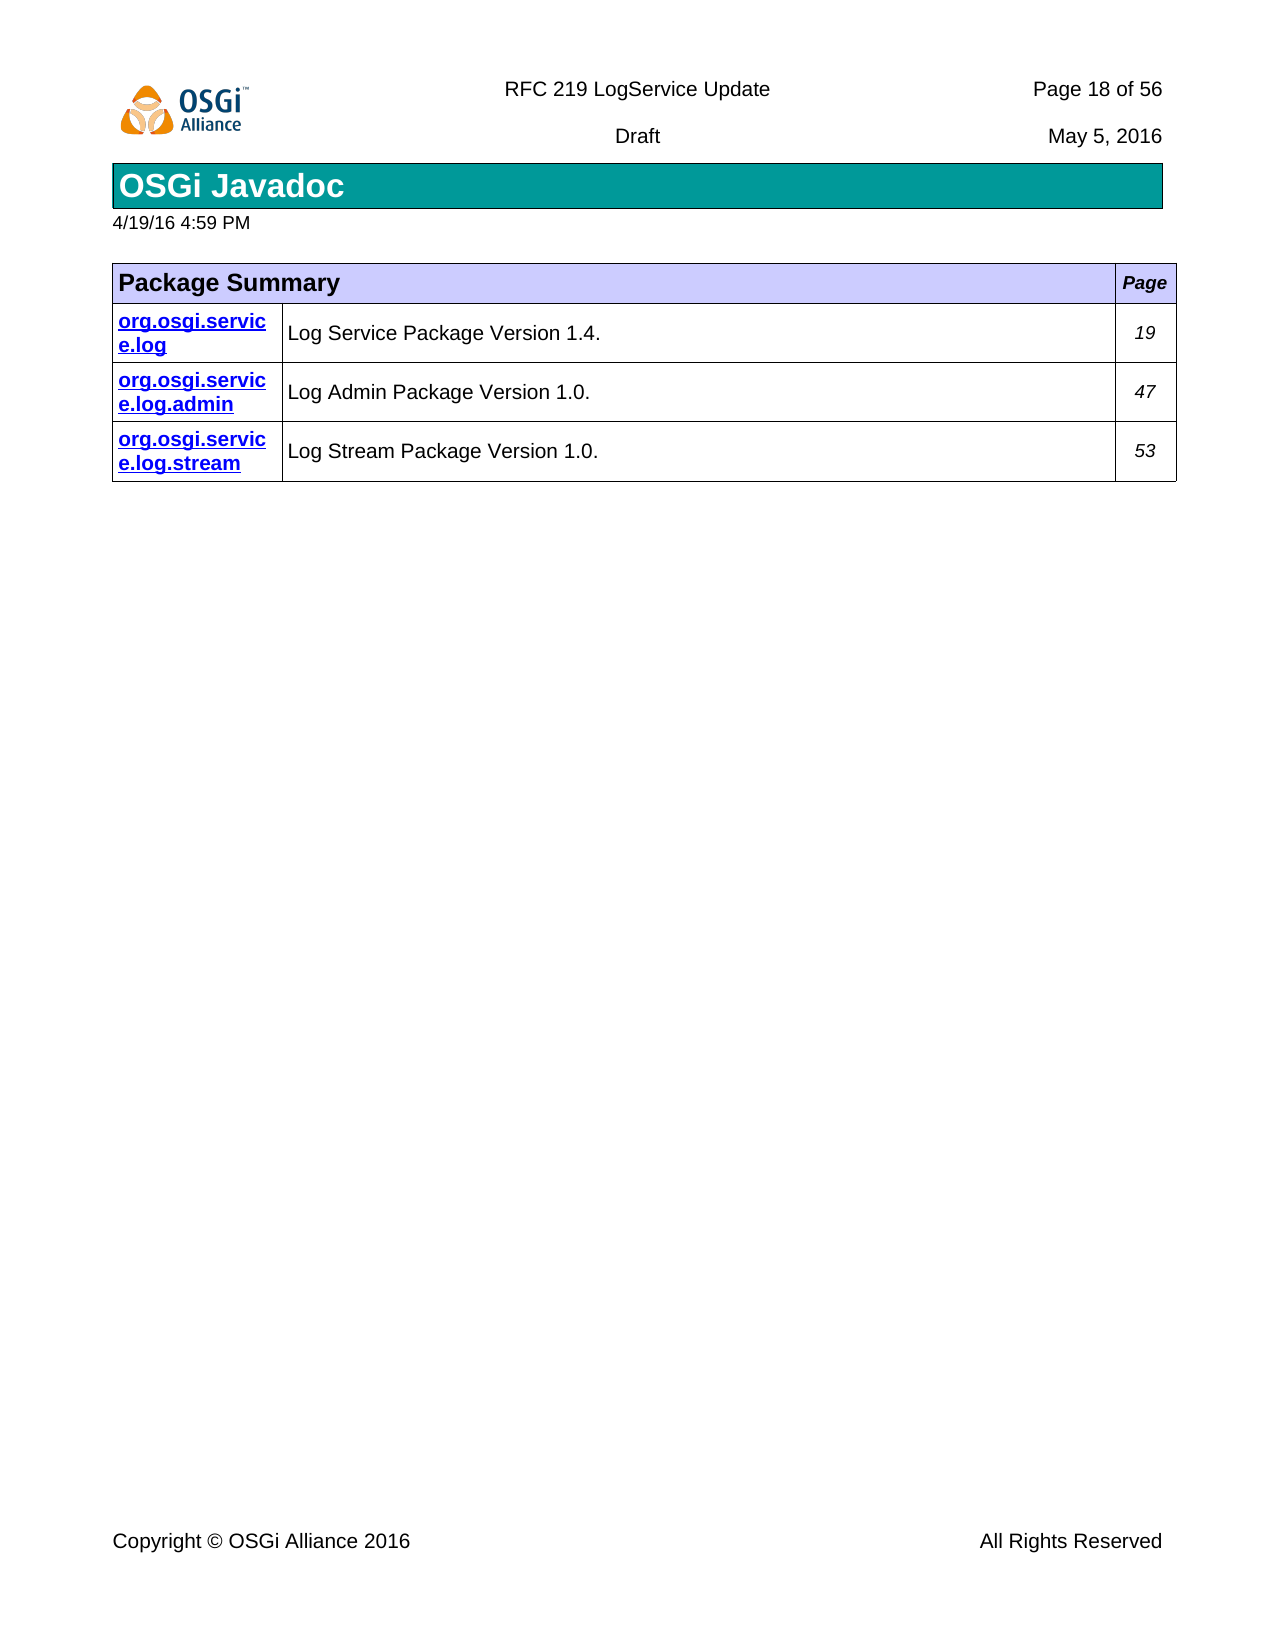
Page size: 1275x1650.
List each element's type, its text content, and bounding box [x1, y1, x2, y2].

table_cell org.osgi.service.log [113, 304, 282, 362]
table_cell 19 [1116, 304, 1176, 362]
table_cell org.osgi.service.log.stream [113, 422, 282, 481]
table_cell org.osgi.service.log.admin [113, 363, 282, 421]
table_header Page [1116, 264, 1176, 303]
table_cell Log Service Package Version 1.4. [283, 304, 1115, 362]
text 4/19/16 4:59 PM [112, 212, 1162, 233]
picture [113, 78, 257, 142]
table_cell 50 [1116, 422, 1176, 481]
table_cell Log Admin Package Version 1.0. [283, 363, 1115, 421]
table_cell 45 [1116, 363, 1176, 421]
subtitle OSGi Javadoc [114, 164, 1162, 208]
table_header Package Summary [113, 264, 1115, 303]
table_cell Log Stream Package Version 1.0. [283, 422, 1115, 481]
